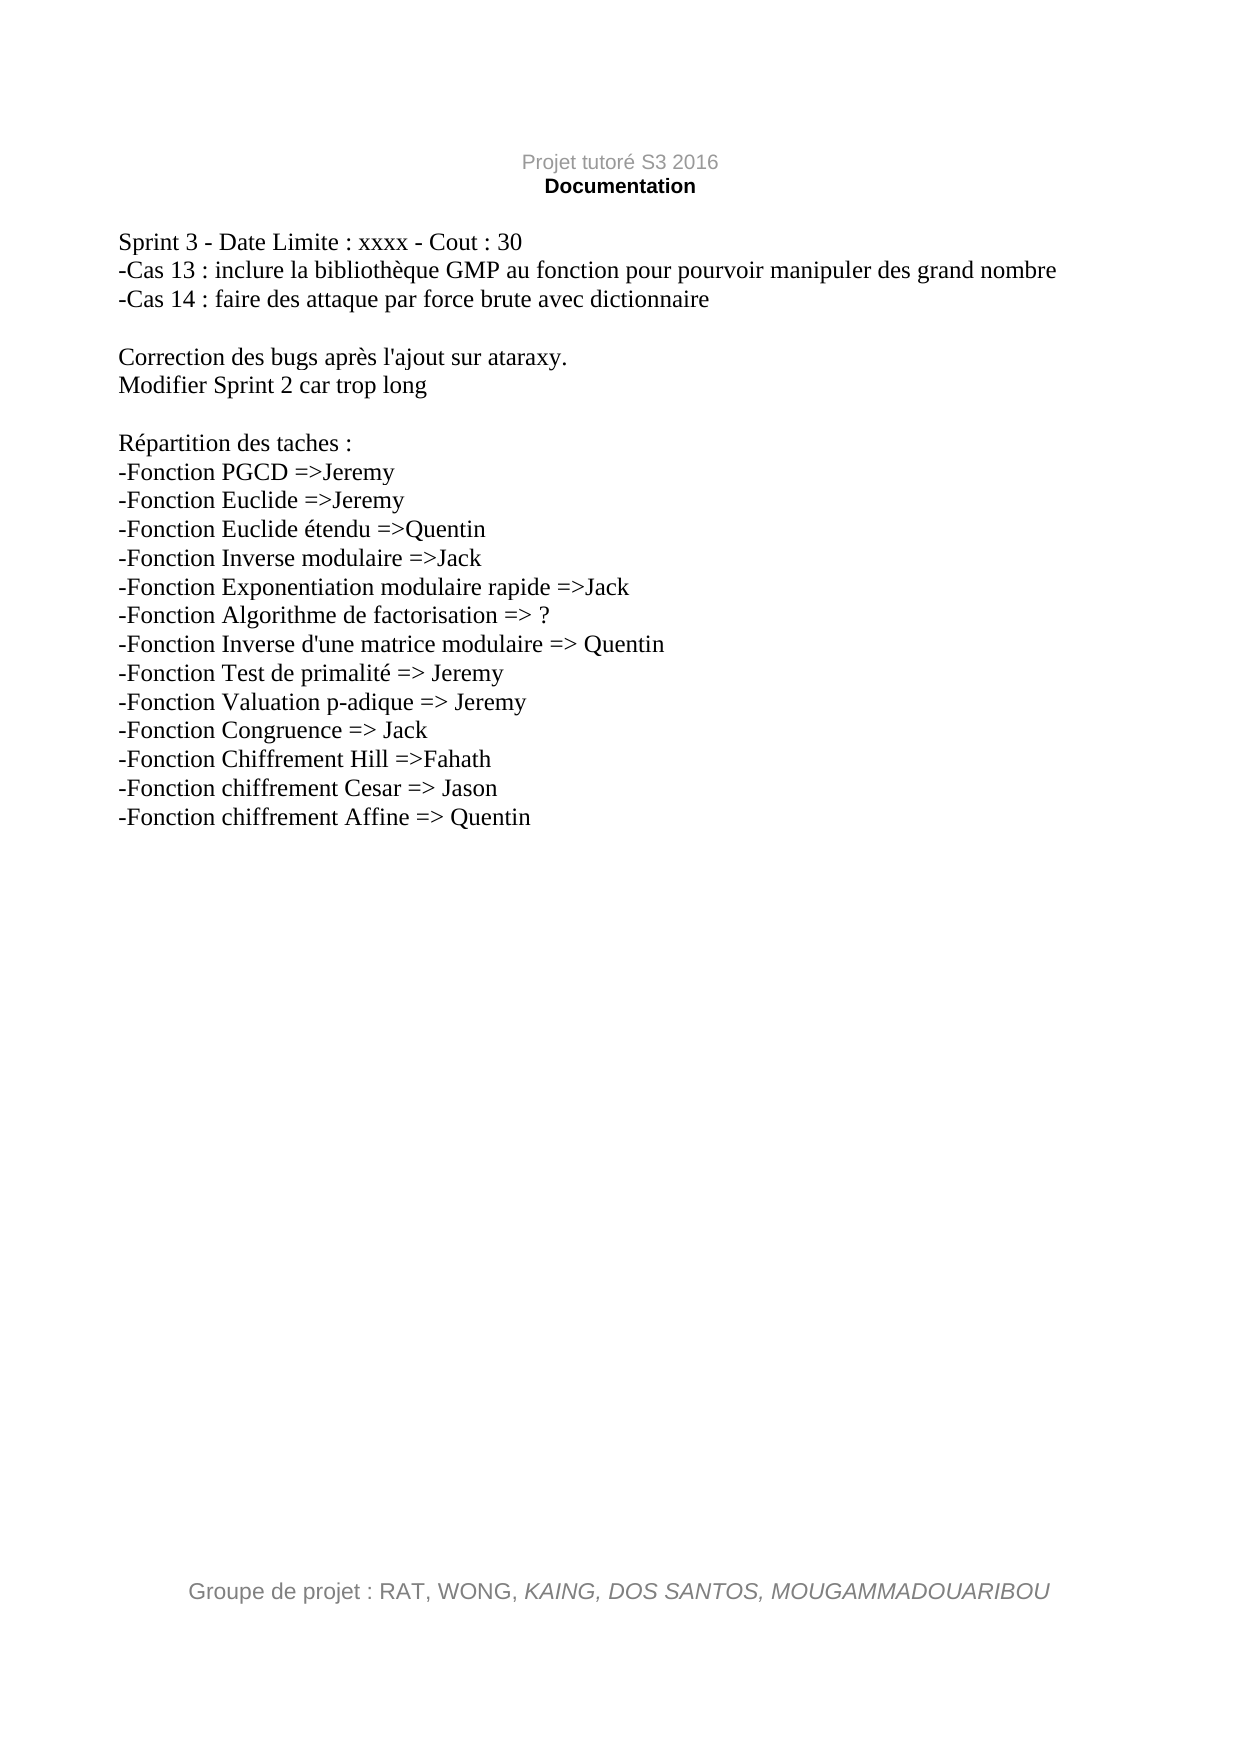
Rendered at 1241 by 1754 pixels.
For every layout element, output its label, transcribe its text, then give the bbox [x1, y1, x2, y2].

text -Fonction Inverse d'une matrice modulaire => Quentin [118, 629, 1122, 658]
text -Fonction chiffrement Cesar => Jason [118, 773, 1122, 802]
text -Fonction Chiffrement Hill =>Fahath [118, 744, 1122, 773]
text -Fonction Test de primalité => Jeremy [118, 658, 1122, 687]
text Sprint 3 - Date Limite : xxxx - Cout : 30 [118, 227, 1122, 255]
text -Cas 13 : inclure la bibliothèque GMP au fonction pour pourvoir manipuler des grand nombre [118, 255, 1122, 284]
text -Fonction chiffrement Affine => Quentin [118, 802, 1122, 830]
text Modifier Sprint 2 car trop long [118, 370, 1122, 399]
text Répartition des taches : [118, 428, 1122, 457]
text -Fonction Valuation p-adique => Jeremy [118, 687, 1122, 715]
text -Cas 14 : faire des attaque par force brute avec dictionnaire [118, 284, 1122, 313]
text -Fonction Exponentiation modulaire rapide =>Jack [118, 572, 1122, 600]
text Correction des bugs après l'ajout sur ataraxy. [118, 342, 1122, 370]
text -Fonction Euclide =>Jeremy [118, 485, 1122, 514]
text -Fonction Inverse modulaire =>Jack [118, 543, 1122, 572]
text -Fonction Euclide étendu =>Quentin [118, 514, 1122, 543]
text -Fonction PGCD =>Jeremy [118, 457, 1122, 485]
text -Fonction Congruence => Jack [118, 715, 1122, 744]
text -Fonction Algorithme de factorisation => ? [118, 600, 1122, 629]
